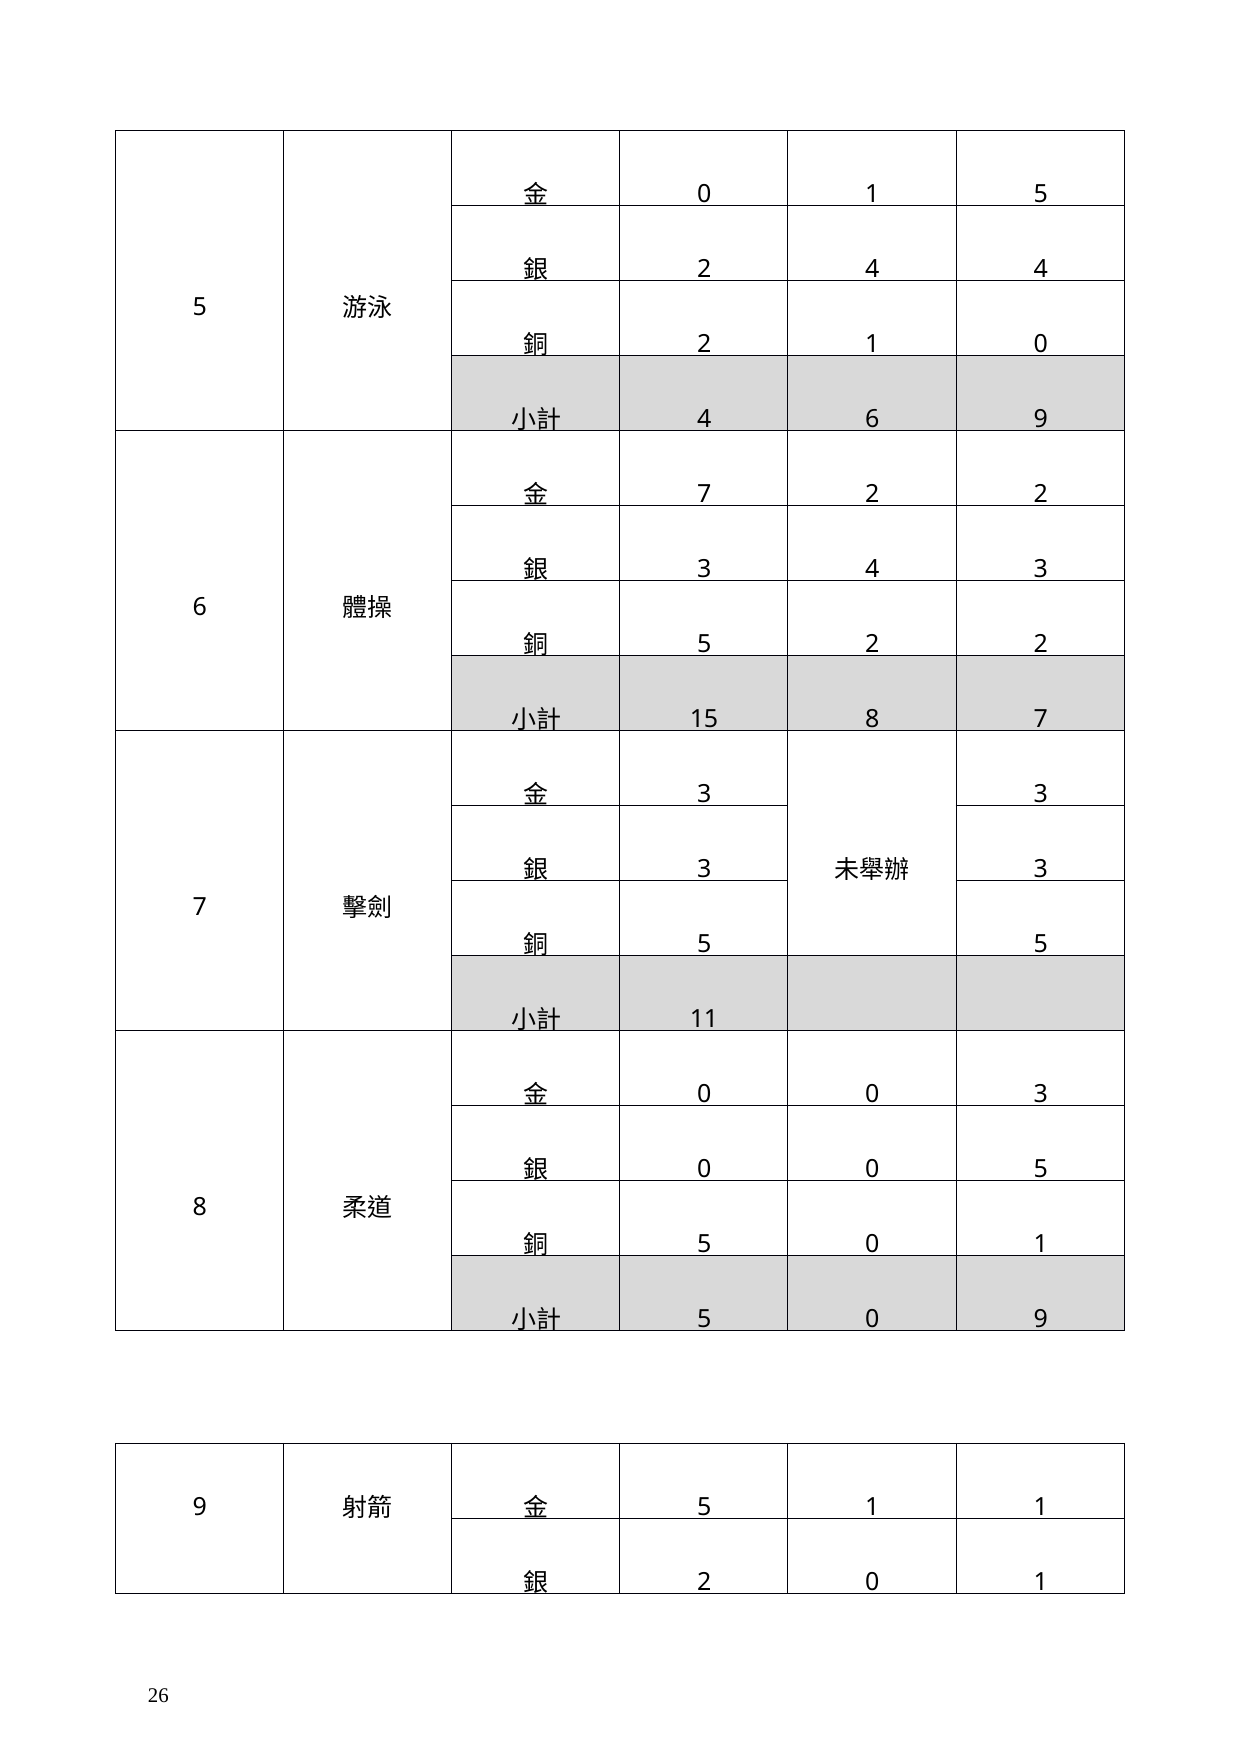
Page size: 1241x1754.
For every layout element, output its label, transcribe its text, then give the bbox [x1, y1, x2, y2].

table_cell 8 [116, 1031, 283, 1330]
table_cell 3 [620, 731, 787, 805]
table_cell 3 [620, 506, 787, 580]
table_cell 銀 [452, 506, 619, 580]
table_cell 5 [620, 881, 787, 955]
table_cell [957, 956, 1124, 1030]
table_cell 擊劍 [284, 731, 451, 1030]
table_cell 0 [788, 1106, 956, 1180]
table_cell 5 [620, 1181, 787, 1255]
table_cell 3 [957, 1031, 1124, 1105]
table_cell 9 [116, 1444, 283, 1593]
table_cell 2 [957, 431, 1124, 505]
table_cell 2 [620, 1519, 787, 1593]
table_cell 0 [788, 1031, 956, 1105]
table_cell 4 [788, 506, 956, 580]
table_cell 9 [957, 1256, 1124, 1330]
table_cell 7 [116, 731, 283, 1030]
table_cell 5 [620, 1256, 787, 1330]
table_cell [788, 956, 956, 1030]
table_cell 2 [620, 281, 787, 355]
table_cell 4 [620, 356, 787, 430]
table_cell 0 [788, 1519, 956, 1593]
table_cell 0 [788, 1181, 956, 1255]
table_cell 小計 [452, 1256, 619, 1330]
table_cell 1 [957, 1181, 1124, 1255]
table_cell 銅 [452, 1181, 619, 1255]
table_cell 4 [788, 206, 956, 280]
table_cell 金 [452, 1031, 619, 1105]
table_cell 1 [788, 281, 956, 355]
table_cell 4 [957, 206, 1124, 280]
table_cell 小計 [452, 956, 619, 1030]
table_cell 3 [620, 806, 787, 880]
table_cell 0 [788, 1256, 956, 1330]
table_cell 銅 [452, 281, 619, 355]
table_cell 銅 [452, 881, 619, 955]
table_cell 7 [957, 656, 1124, 730]
table_cell 6 [788, 356, 956, 430]
table_cell 0 [957, 281, 1124, 355]
table_cell 2 [788, 431, 956, 505]
table_cell 金 [452, 1444, 619, 1518]
table_cell 7 [620, 431, 787, 505]
table_cell 射箭 [284, 1444, 451, 1593]
table_cell 9 [957, 356, 1124, 430]
table_cell 3 [957, 731, 1124, 805]
table_cell 金 [452, 431, 619, 505]
table_cell 3 [957, 806, 1124, 880]
table_cell 5 [620, 581, 787, 655]
table_cell 5 [116, 131, 283, 430]
table_cell 1 [788, 1444, 956, 1518]
table_cell 5 [957, 881, 1124, 955]
table_cell 未舉辦 [788, 731, 956, 955]
table_cell 0 [620, 1031, 787, 1105]
table_cell 小計 [452, 356, 619, 430]
table_cell 2 [957, 581, 1124, 655]
table_cell 金 [452, 131, 619, 205]
table_cell 0 [620, 131, 787, 205]
table_cell 11 [620, 956, 787, 1030]
table_cell 銀 [452, 806, 619, 880]
table_cell 5 [957, 1106, 1124, 1180]
table_cell 小計 [452, 656, 619, 730]
table_cell 6 [116, 431, 283, 730]
table_cell 1 [957, 1519, 1124, 1593]
table_cell 銀 [452, 1106, 619, 1180]
table_cell 2 [620, 206, 787, 280]
table_cell 2 [788, 581, 956, 655]
table_cell 柔道 [284, 1031, 451, 1330]
table_cell 15 [620, 656, 787, 730]
table_cell 1 [957, 1444, 1124, 1518]
table_cell 3 [957, 506, 1124, 580]
table_cell 0 [620, 1106, 787, 1180]
table_cell 5 [957, 131, 1124, 205]
table_cell 8 [788, 656, 956, 730]
table_cell 金 [452, 731, 619, 805]
table_cell 銅 [452, 581, 619, 655]
table_cell [116, 1331, 283, 1443]
table_cell 體操 [284, 431, 451, 730]
table_cell 1 [788, 131, 956, 205]
table_cell 游泳 [284, 131, 451, 430]
table_cell 銀 [452, 206, 619, 280]
table_cell 銀 [452, 1519, 619, 1593]
table_cell 5 [620, 1444, 787, 1518]
